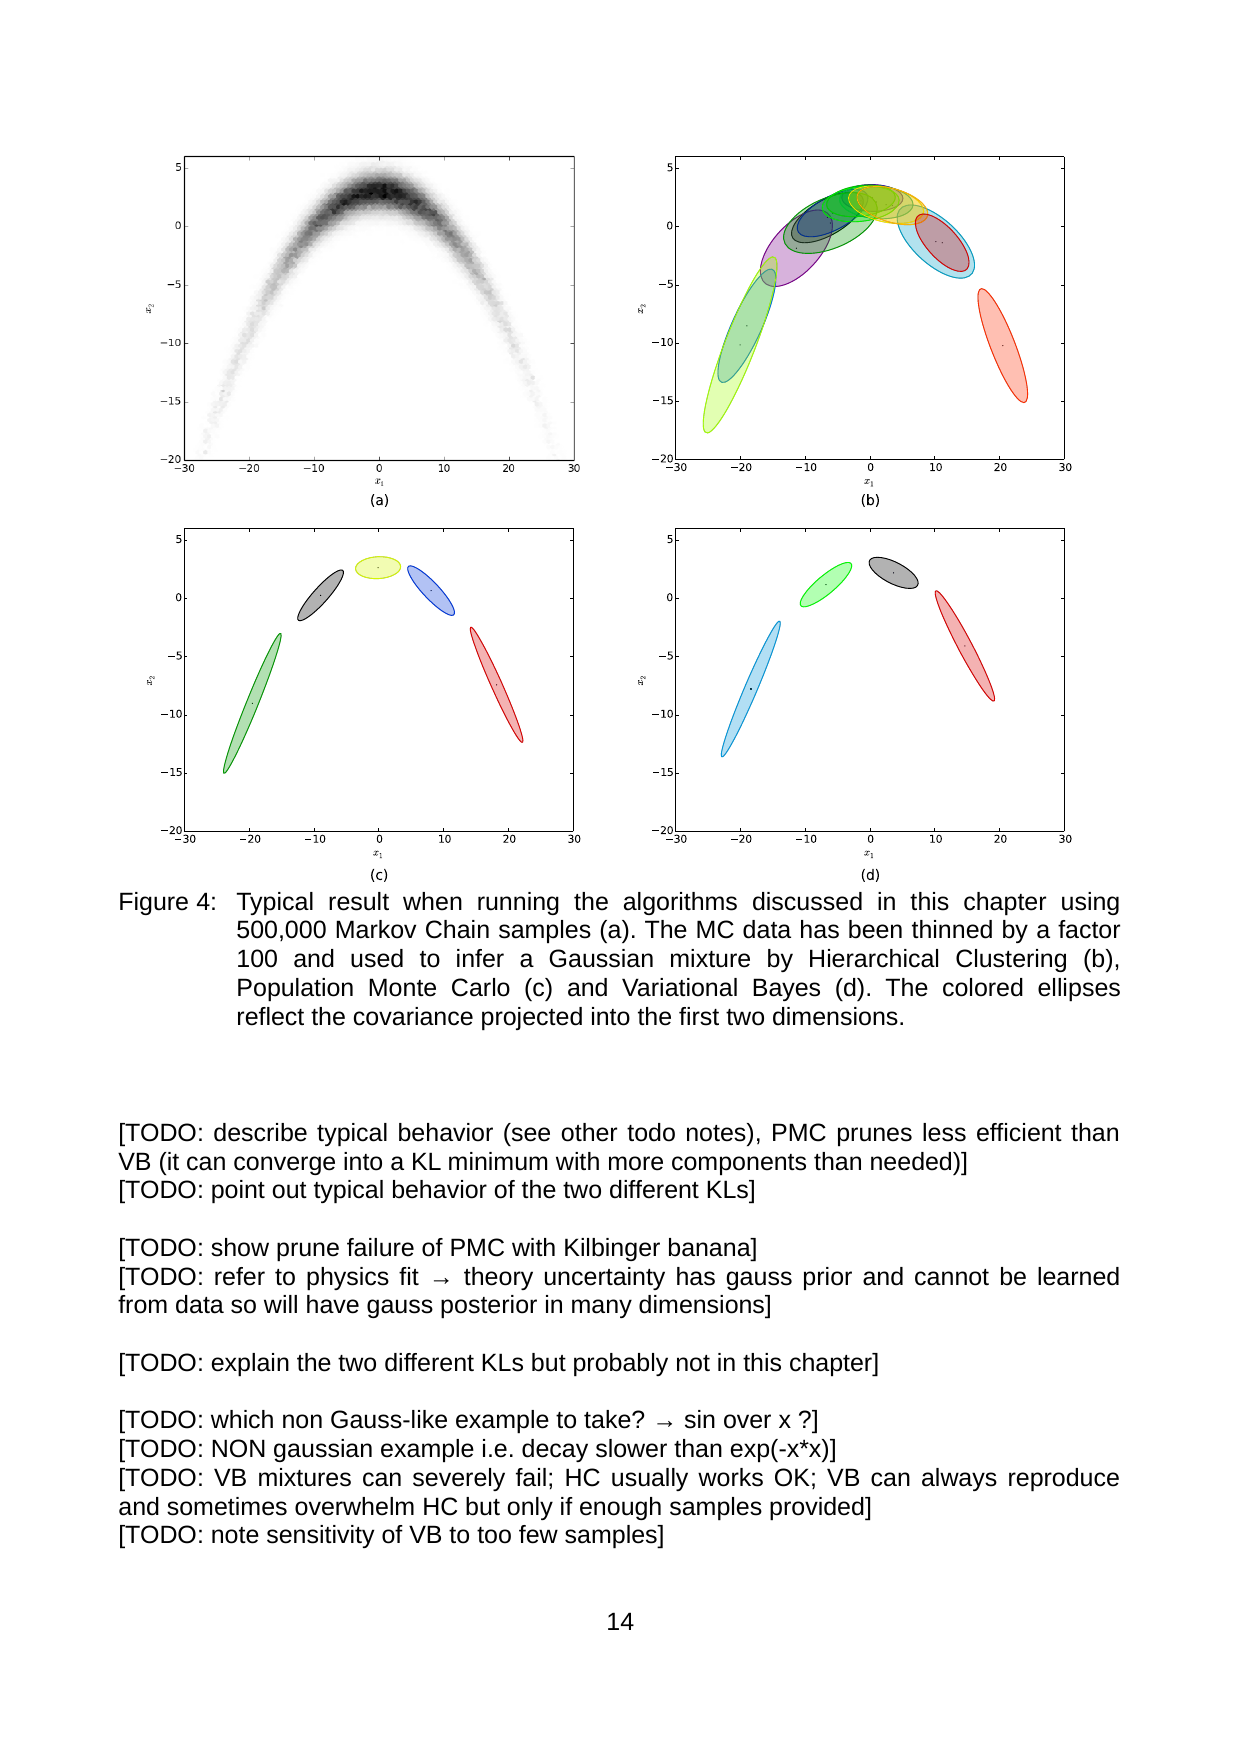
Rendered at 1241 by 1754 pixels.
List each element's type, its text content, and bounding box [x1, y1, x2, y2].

text [TODO: note sensitivity of VB to too few samples] [118, 1521, 1122, 1549]
text [TODO: NON gaussian example i.e. decay slower than exp(-x*x)] [118, 1434, 1122, 1463]
text [TODO: VB mixtures can severely fail; HC usually works OK; VB can always reproduce and sometimes overwhelm HC but only if enough samples provided] [118, 1463, 1122, 1521]
text [TODO: describe typical behavior (see other todo notes), PMC prunes less efficient than VB (it can converge into a KL minimum with more components than needed)] [118, 1118, 1122, 1176]
text Figure 4: Typical result when running the algorithms discussed in this chapter using 500,000 Markov Chain samples (a). The MC data has been thinned by a factor 100 and used to infer a Gaussian mixture by Hierarchical Clustering (b), Population Monte Carlo (c) and Variational Bayes (d). The colored ellipses reflect the covariance projected into the first two dimensions. [118, 883, 1122, 1030]
text [TODO: explain the two different KLs but probably not in this chapter] [118, 1348, 1122, 1377]
text [TODO: point out typical behavior of the two different KLs] [118, 1176, 1122, 1204]
text [TODO: which non Gauss-like example to take? → sin over x ?] [118, 1406, 1122, 1434]
text [TODO: refer to physics fit → theory uncertainty has gauss prior and cannot be learned from data so will have gauss posterior in many dimensions] [118, 1262, 1122, 1319]
text [TODO: show prune failure of PMC with Kilbinger banana] [118, 1233, 1122, 1262]
